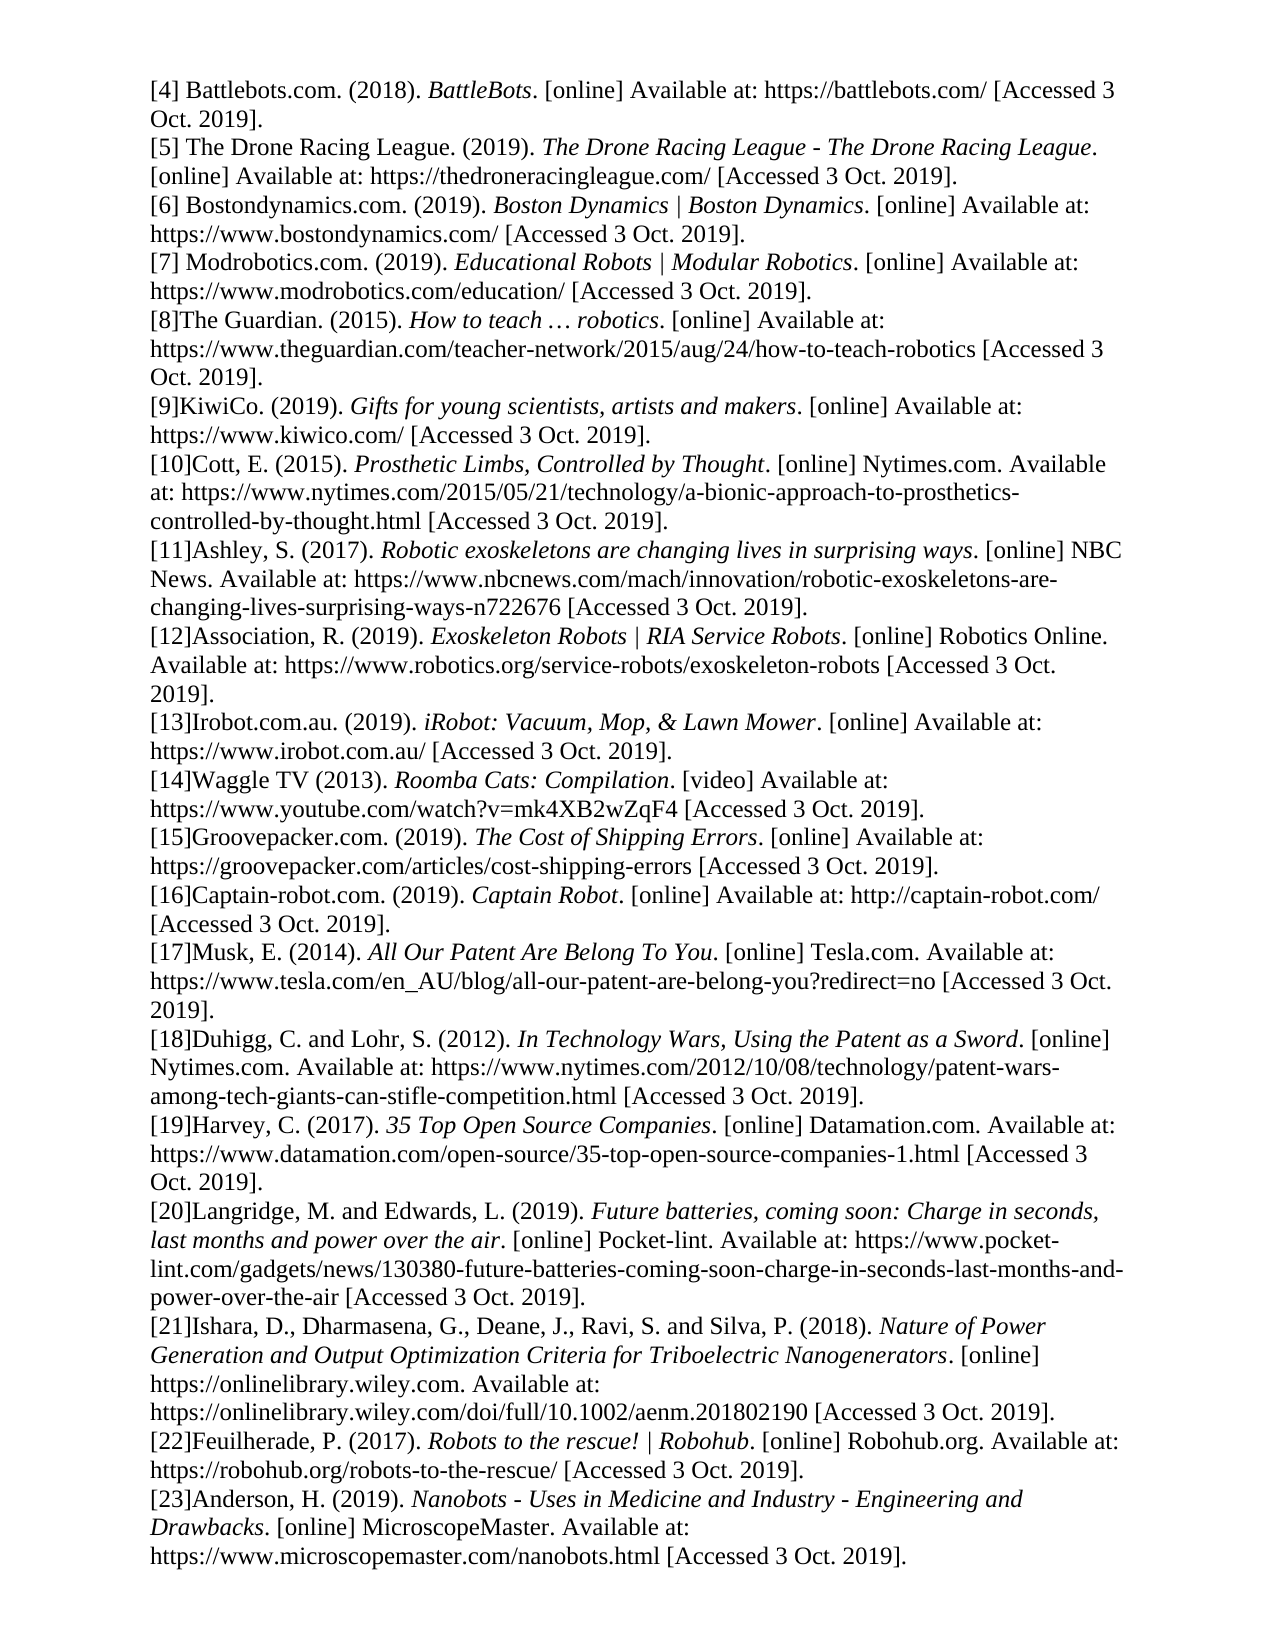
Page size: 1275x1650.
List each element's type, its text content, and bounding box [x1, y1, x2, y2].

text [18]Duhigg, C. and Lohr, S. (2012). In Technology Wars, Using the Patent as a Sword. [online] Nytimes.com. Available at: https://www.nytimes.com/2012/10/08/technology/patent-wars-among-tech-giants-can-stifle-competition.html [Accessed 3 Oct. 2019]. [150, 1024, 1125, 1110]
text [7] Modrobotics.com. (2019). Educational Robots | Modular Robotics. [online] Available at: https://www.modrobotics.com/education/ [Accessed 3 Oct. 2019]. [150, 247, 1125, 305]
text [9]KiwiCo. (2019). Gifts for young scientists, artists and makers. [online] Available at: https://www.kiwico.com/ [Accessed 3 Oct. 2019]. [150, 391, 1125, 449]
text [6] Bostondynamics.com. (2019). Boston Dynamics | Boston Dynamics. [online] Available at: https://www.bostondynamics.com/ [Accessed 3 Oct. 2019]. [150, 190, 1125, 247]
text [13]Irobot.com.au. (2019). iRobot: Vacuum, Mop, & Lawn Mower. [online] Available at: https://www.irobot.com.au/ [Accessed 3 Oct. 2019]. [150, 707, 1125, 765]
text [16]Captain-robot.com. (2019). Captain Robot. [online] Available at: http://captain-robot.com/ [Accessed 3 Oct. 2019]. [150, 880, 1125, 937]
text [11]Ashley, S. (2017). Robotic exoskeletons are changing lives in surprising ways. [online] NBC News. Available at: https://www.nbcnews.com/mach/innovation/robotic-exoskeletons-are-changing-lives-surprising-ways-n722676 [Accessed 3 Oct. 2019]. [150, 535, 1125, 621]
text [19]Harvey, C. (2017). 35 Top Open Source Companies. [online] Datamation.com. Available at: https://www.datamation.com/open-source/35-top-open-source-companies-1.html [Accessed 3 Oct. 2019]. [150, 1110, 1125, 1196]
text [12]Association, R. (2019). Exoskeleton Robots | RIA Service Robots. [online] Robotics Online. Available at: https://www.robotics.org/service-robots/exoskeleton-robots [Accessed 3 Oct. 2019]. [150, 621, 1125, 707]
text [22]Feuilherade, P. (2017). Robots to the rescue! | Robohub. [online] Robohub.org. Available at: https://robohub.org/robots-to-the-rescue/ [Accessed 3 Oct. 2019]. [150, 1426, 1125, 1484]
text [10]Cott, E. (2015). Prosthetic Limbs, Controlled by Thought. [online] Nytimes.com. Available at: https://www.nytimes.com/2015/05/21/technology/a-bionic-approach-to-prosthetics-controlled-by-thought.html [Accessed 3 Oct. 2019]. [150, 449, 1125, 535]
text [15]Groovepacker.com. (2019). The Cost of Shipping Errors. [online] Available at: https://groovepacker.com/articles/cost-shipping-errors [Accessed 3 Oct. 2019]. [150, 822, 1125, 880]
text [21]Ishara, D., Dharmasena, G., Deane, J., Ravi, S. and Silva, P. (2018). Nature of Power Generation and Output Optimization Criteria for Triboelectric Nanogenerators. [online] https://onlinelibrary.wiley.com. Available at: https://onlinelibrary.wiley.com/doi/full/10.1002/aenm.201802190 [Accessed 3 Oct. 2019]. [150, 1311, 1125, 1426]
text [8]The Guardian. (2015). How to teach … robotics. [online] Available at: https://www.theguardian.com/teacher-network/2015/aug/24/how-to-teach-robotics [Accessed 3 Oct. 2019]. [150, 305, 1125, 391]
text [20]Langridge, M. and Edwards, L. (2019). Future batteries, coming soon: Charge in seconds, last months and power over the air. [online] Pocket-lint. Available at: https://www.pocket-lint.com/gadgets/news/130380-future-batteries-coming-soon-charge-in-seconds-last-months-and-power-over-the-air [Accessed 3 Oct. 2019]. [150, 1196, 1125, 1311]
text [4] Battlebots.com. (2018). BattleBots. [online] Available at: https://battlebots.com/ [Accessed 3 Oct. 2019]. [150, 75, 1125, 132]
text [5] The Drone Racing League. (2019). The Drone Racing League - The Drone Racing League. [online] Available at: https://thedroneracingleague.com/ [Accessed 3 Oct. 2019]. [150, 132, 1125, 190]
text [14]Waggle TV (2013). Roomba Cats: Compilation. [video] Available at: https://www.youtube.com/watch?v=mk4XB2wZqF4 [Accessed 3 Oct. 2019]. [150, 765, 1125, 822]
text [23]Anderson, H. (2019). Nanobots - Uses in Medicine and Industry - Engineering and Drawbacks. [online] MicroscopeMaster. Available at: https://www.microscopemaster.com/nanobots.html [Accessed 3 Oct. 2019]. [150, 1484, 1125, 1570]
text [17]Musk, E. (2014). All Our Patent Are Belong To You. [online] Tesla.com. Available at: https://www.tesla.com/en_AU/blog/all-our-patent-are-belong-you?redirect=no [Accessed 3 Oct. 2019]. [150, 937, 1125, 1024]
